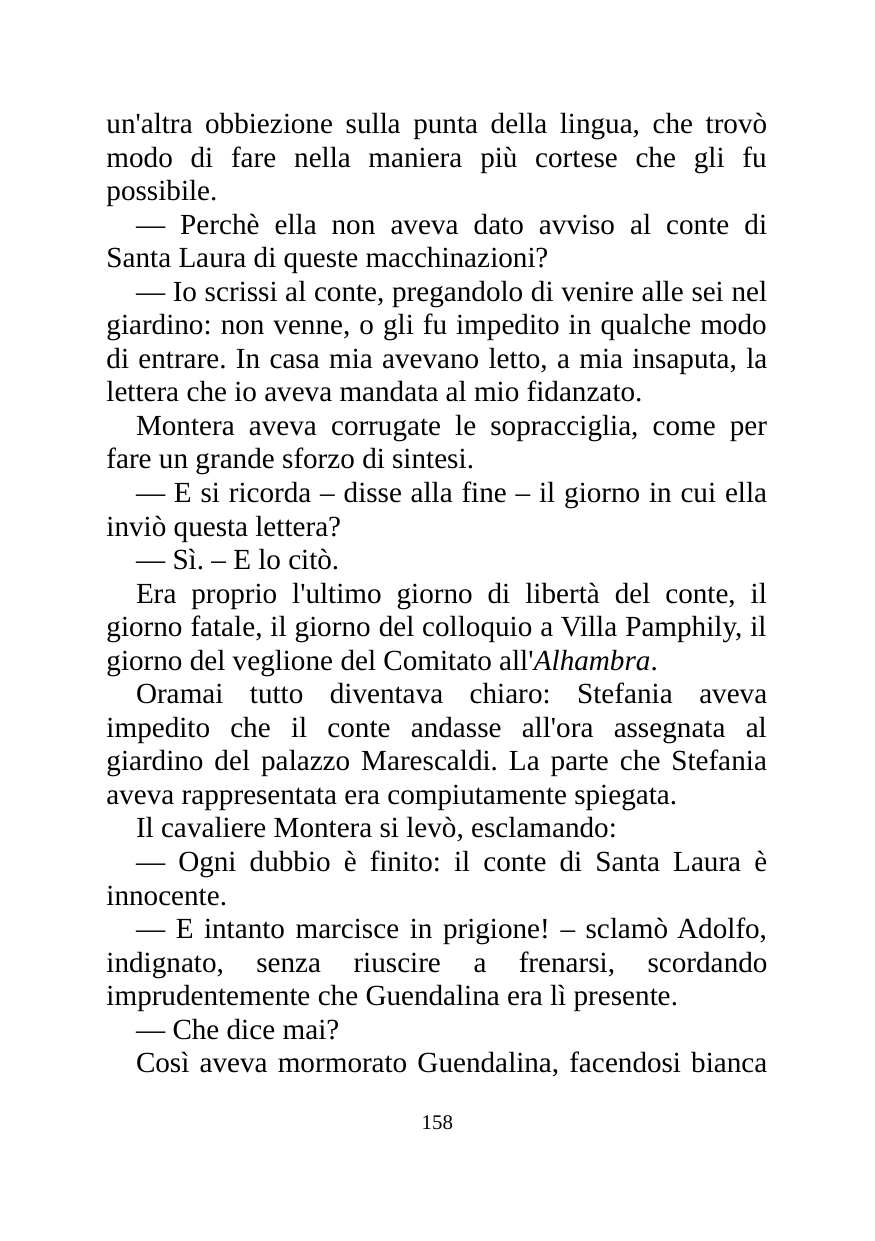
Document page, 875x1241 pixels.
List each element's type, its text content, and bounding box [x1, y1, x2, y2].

text — Perchè ella non aveva dato avviso al conte di Santa Laura di queste macchinazioni? [106, 207, 768, 274]
text Oramai tutto diventava chiaro: Stefania aveva impedito che il conte andasse all'ora assegnata al giardino del palazzo Marescaldi. La parte che Stefania aveva rappresentata era compiutamente spiegata. [106, 676, 768, 811]
text — E intanto marcisce in prigione! – sclamò Adolfo, indignato, senza riuscire a frenarsi, scordando imprudentemente che Guendalina era lì presente. [106, 911, 768, 1012]
text un'altra obbiezione sulla punta della lingua, che trovò modo di fare nella maniera più cortese che gli fu possibile. [106, 106, 768, 207]
text Montera aveva corrugate le sopracciglia, come per fare un grande sforzo di sintesi. [106, 408, 768, 475]
text — Io scrissi al conte, pregandolo di venire alle sei nel giardino: non venne, o gli fu impedito in qualche modo di entrare. In casa mia avevano letto, a mia insaputa, la lettera che io aveva mandata al mio fidanzato. [106, 274, 768, 408]
text — Che dice mai? [106, 1012, 768, 1045]
text — E si ricorda – disse alla fine – il giorno in cui ella inviò questa lettera? [106, 475, 768, 542]
text Così aveva mormorato Guendalina, facendosi bianca [106, 1045, 768, 1079]
text — Sì. – E lo citò. [106, 542, 768, 576]
text Il cavaliere Montera si levò, esclamando: [106, 811, 768, 844]
text Era proprio l'ultimo giorno di libertà del conte, il giorno fatale, il giorno del colloquio a Villa Pamphily, il giorno del veglione del Comitato all'Alhambra. [106, 576, 768, 676]
text — Ogni dubbio è finito: il conte di Santa Laura è innocente. [106, 844, 768, 911]
